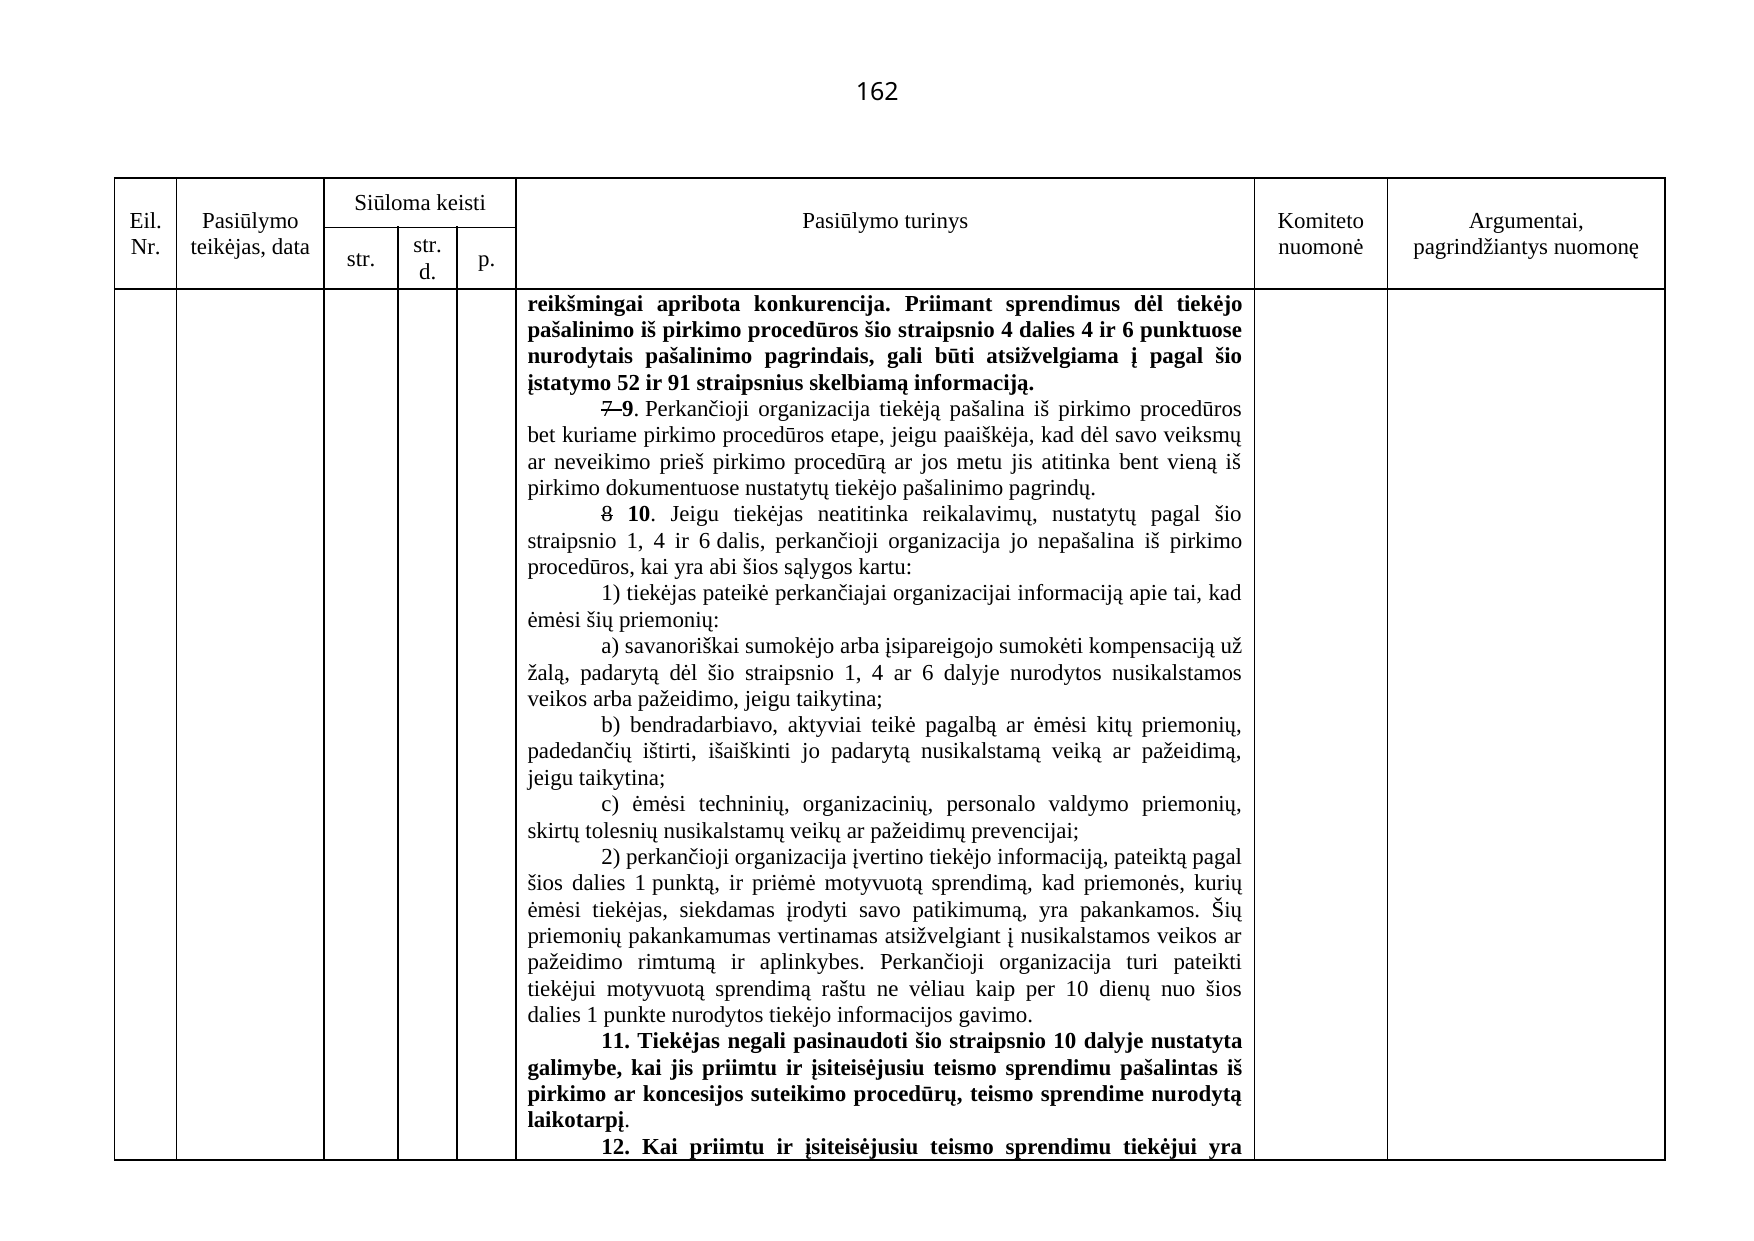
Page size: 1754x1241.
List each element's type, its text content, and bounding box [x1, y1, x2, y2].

table_header Argumentai, pagrindžiantys nuomonę [1388, 179, 1664, 288]
table_cell str. [325, 228, 397, 288]
table_header Pasiūlymo teikėjas, data [177, 179, 323, 288]
table_cell [1388, 290, 1664, 1159]
table_header Pasiūlymo turinys [517, 179, 1254, 288]
table_cell [458, 290, 515, 1159]
table_cell [115, 290, 176, 1159]
table_header Komiteto nuomonė [1255, 179, 1387, 288]
table_cell reikšmingai apribota konkurencija. Priimant sprendimus dėl tiekėjo pašalinimo iš pirkimo procedūros šio straipsnio 4 dalies 4 ir 6 punktuose nurodytais pašalinimo pagrindais, gali būti atsižvelgiama į pagal šio įstatymo 52 ir 91 straipsnius skelbiamą informaciją. 7 9. Perkančioji organizacija tiekėją pašalina iš pirkimo procedūros bet kuriame pirkimo procedūros etape, jeigu paaiškėja, kad dėl savo veiksmų ar neveikimo prieš pirkimo procedūrą ar jos metu jis atitinka bent vieną iš pirkimo dokumentuose nustatytų tiekėjo pašalinimo pagrindų. 8 10. Jeigu tiekėjas neatitinka reikalavimų, nustatytų pagal šio straipsnio 1, 4 ir 6 dalis, perkančioji organizacija jo nepašalina iš pirkimo procedūros, kai yra abi šios sąlygos kartu: 1) tiekėjas pateikė perkančiajai organizacijai informaciją apie tai, kad ėmėsi šių priemonių: a) savanoriškai sumokėjo arba įsipareigojo sumokėti kompensaciją už žalą, padarytą dėl šio straipsnio 1, 4 ar 6 dalyje nurodytos nusikalstamos veikos arba pažeidimo, jeigu taikytina; b) bendradarbiavo, aktyviai teikė pagalbą ar ėmėsi kitų priemonių, padedančių ištirti, išaiškinti jo padarytą nusikalstamą veiką ar pažeidimą, jeigu taikytina; c) ėmėsi techninių, organizacinių, personalo valdymo priemonių, skirtų tolesnių nusikalstamų veikų ar pažeidimų prevencijai; 2) perkančioji organizacija įvertino tiekėjo informaciją, pateiktą pagal šios dalies 1 punktą, ir priėmė motyvuotą sprendimą, kad priemonės, kurių ėmėsi tiekėjas, siekdamas įrodyti savo patikimumą, yra pakankamos. Šių priemonių pakankamumas vertinamas atsižvelgiant į nusikalstamos veikos ar pažeidimo rimtumą ir aplinkybes. Perkančioji organizacija turi pateikti tiekėjui motyvuotą sprendimą raštu ne vėliau kaip per 10 dienų nuo šios dalies 1 punkte nurodytos tiekėjo informacijos gavimo. 11. Tiekėjas negali pasinaudoti šio straipsnio 10 dalyje nustatyta galimybe, kai jis priimtu ir įsiteisėjusiu teismo sprendimu pašalintas iš pirkimo ar koncesijos suteikimo procedūrų, teismo sprendime nurodytą laikotarpį. 12. Kai priimtu ir įsiteisėjusiu teismo sprendimu tiekėjui yra [517, 290, 1254, 1159]
table_cell p. [458, 228, 515, 288]
table_cell [1255, 290, 1387, 1159]
table_cell [177, 290, 323, 1159]
table_cell [325, 290, 397, 1159]
table_cell [399, 290, 456, 1159]
table_header Eil. Nr. [115, 179, 176, 288]
table_cell str. d. [399, 228, 456, 288]
table_header Siūloma keisti [325, 179, 515, 226]
